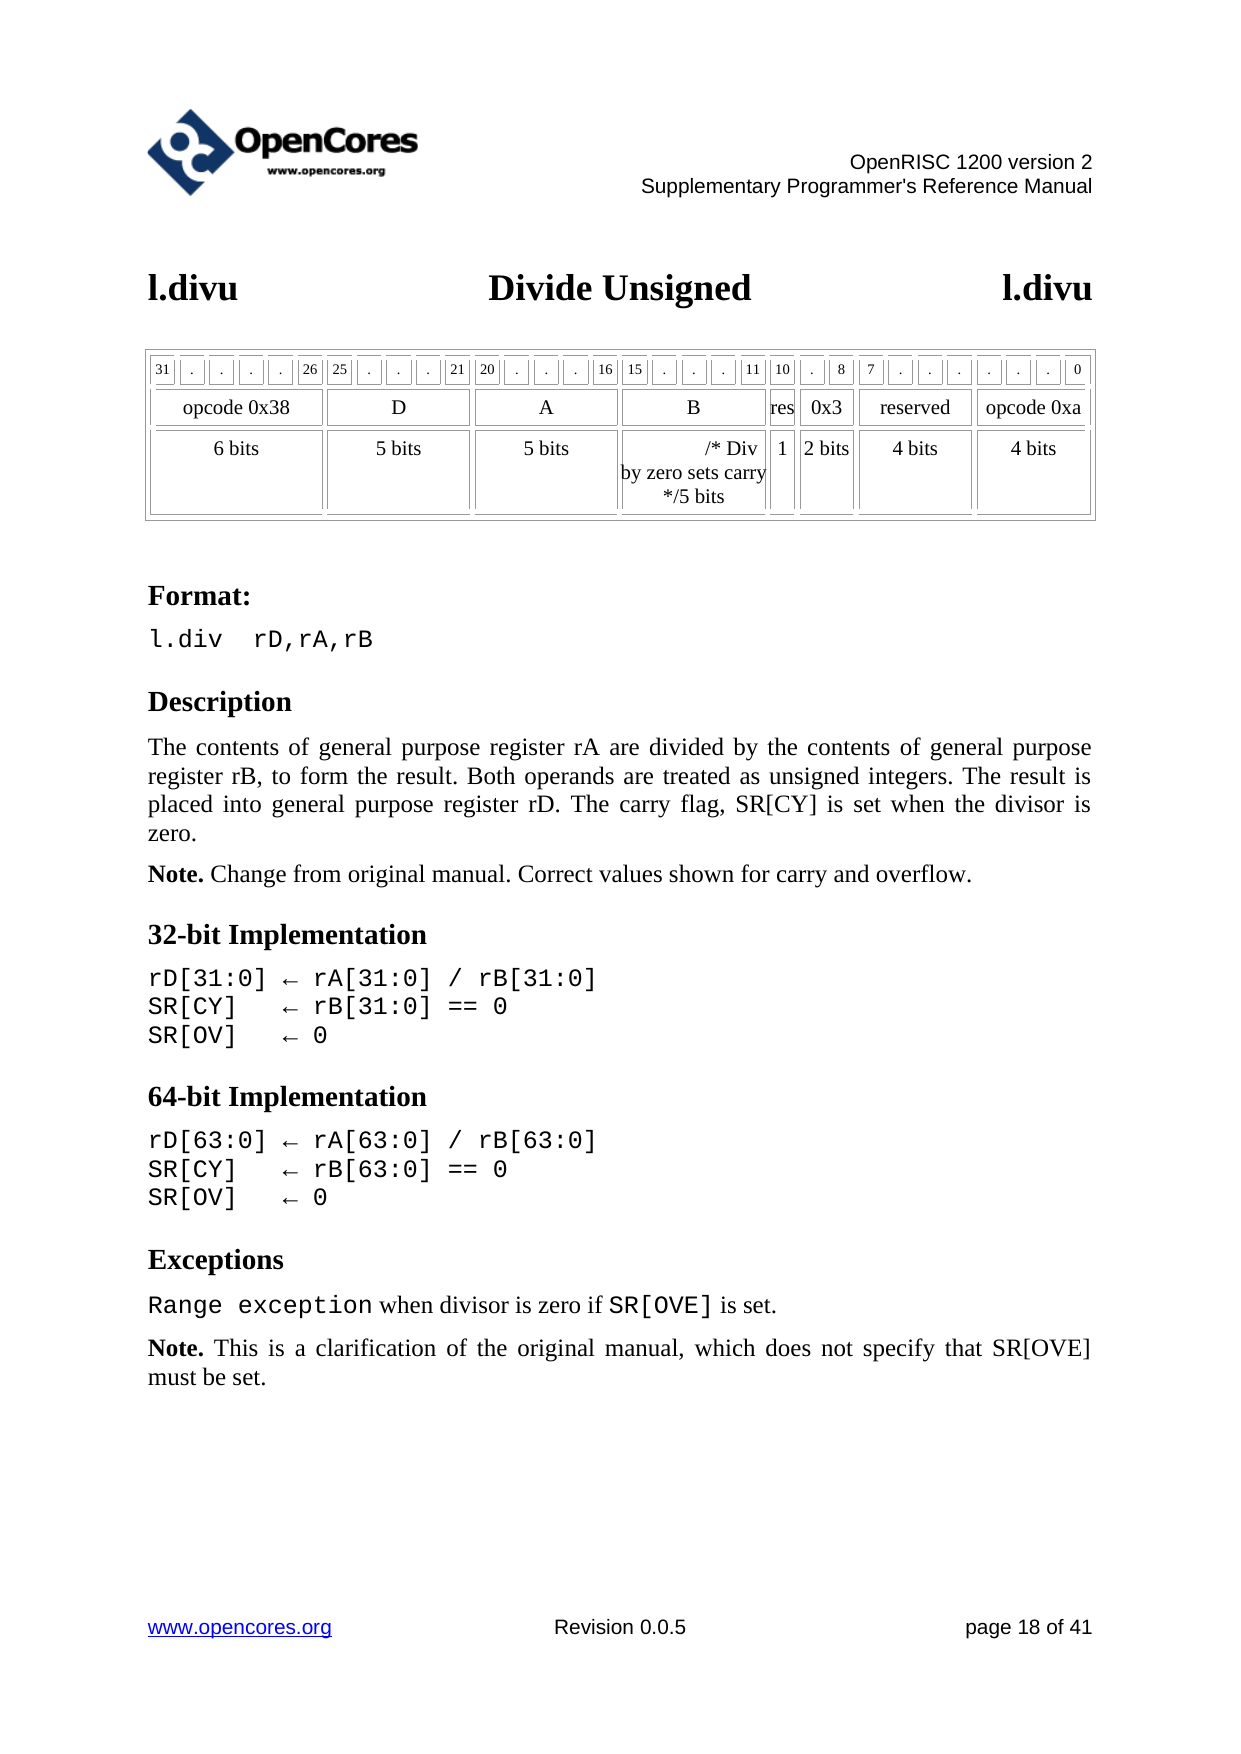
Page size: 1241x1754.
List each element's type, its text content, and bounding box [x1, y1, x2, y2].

table_cell 4 bits [974, 425, 1093, 514]
table_header . [1033, 350, 1063, 383]
table_header . [945, 350, 974, 383]
table_header . [797, 350, 826, 383]
table_header 15 [620, 350, 649, 383]
title 64-bit Implementation [148, 1079, 1093, 1113]
table_header . [561, 350, 590, 383]
table_cell res [768, 384, 797, 425]
text Note. Change from original manual. Correct values shown for carry and overflow. [148, 859, 1093, 888]
table_header 8 [826, 350, 856, 383]
table_header . [384, 350, 413, 383]
text l.div rD,rA,rB [148, 626, 1093, 655]
title Format: [148, 578, 1093, 612]
table_cell /* Div by zero sets carry */5 bits [620, 425, 767, 514]
title Description [148, 684, 1093, 717]
table_cell 5 bits [325, 425, 472, 514]
table_cell 0x3 [797, 384, 856, 425]
text Range exception when divisor is zero if SR[OVE] is set. [148, 1290, 1093, 1321]
table_header . [207, 350, 236, 383]
table_header . [266, 350, 295, 383]
text SR[OV] ← 0 [148, 1022, 1093, 1051]
table_header 21 [443, 350, 472, 383]
table_header 16 [590, 350, 620, 383]
table_cell 4 bits [856, 425, 974, 514]
table_header . [886, 350, 915, 383]
table_header 10 [768, 350, 797, 383]
table_cell B [620, 384, 767, 425]
table_header 11 [738, 350, 767, 383]
table_cell A [472, 384, 620, 425]
table_header . [679, 350, 708, 383]
table_header l.divu [915, 227, 1093, 308]
table_cell opcode 0x38 [148, 384, 325, 425]
table_header . [649, 350, 679, 383]
table_cell reserved [856, 384, 974, 425]
table_header . [502, 350, 531, 383]
table_cell opcode 0xa [974, 384, 1093, 425]
text rD[63:0] ← rA[63:0] / rB[63:0] [148, 1128, 1093, 1156]
table_header . [974, 350, 1003, 383]
table_header 25 [325, 350, 354, 383]
table_header . [531, 350, 561, 383]
table_header . [915, 350, 944, 383]
table_header . [354, 350, 384, 383]
table_header 26 [295, 350, 325, 383]
picture [147, 109, 418, 196]
table_header l.divu [148, 227, 325, 308]
text Note. This is a clarification of the original manual, which does not specify that SR[OVE] must be set. [148, 1333, 1093, 1391]
title 32-bit Implementation [148, 917, 1093, 951]
text SR[CY] ← rB[63:0] == 0 [148, 1156, 1093, 1184]
text The contents of general purpose register rA are divided by the contents of general purpose register rB, to form the result. Both operands are treated as unsigned integers. The result is placed into general purpose register rD. The carry flag, SR[CY] is set when the divisor is zero. [148, 732, 1093, 847]
table_cell 6 bits [148, 425, 325, 514]
table_header 7 [856, 350, 886, 383]
table_cell 2 bits [797, 425, 856, 514]
table_cell D [325, 384, 472, 425]
text SR[OV] ← 0 [148, 1184, 1093, 1213]
table_header Divide Unsigned [325, 227, 915, 308]
table_header 20 [472, 350, 502, 383]
text SR[CY] ← rB[31:0] == 0 [148, 994, 1093, 1022]
title Exceptions [148, 1242, 1093, 1275]
text rD[31:0] ← rA[31:0] / rB[31:0] [148, 966, 1093, 994]
table_header . [236, 350, 266, 383]
table_cell 5 bits [472, 425, 620, 514]
table_header 31 [148, 350, 177, 383]
table_header 0 [1063, 350, 1093, 383]
table_header . [1004, 350, 1033, 383]
table_cell 1 [768, 425, 797, 514]
table_header . [708, 350, 738, 383]
table_header . [177, 350, 207, 383]
table_header . [413, 350, 443, 383]
